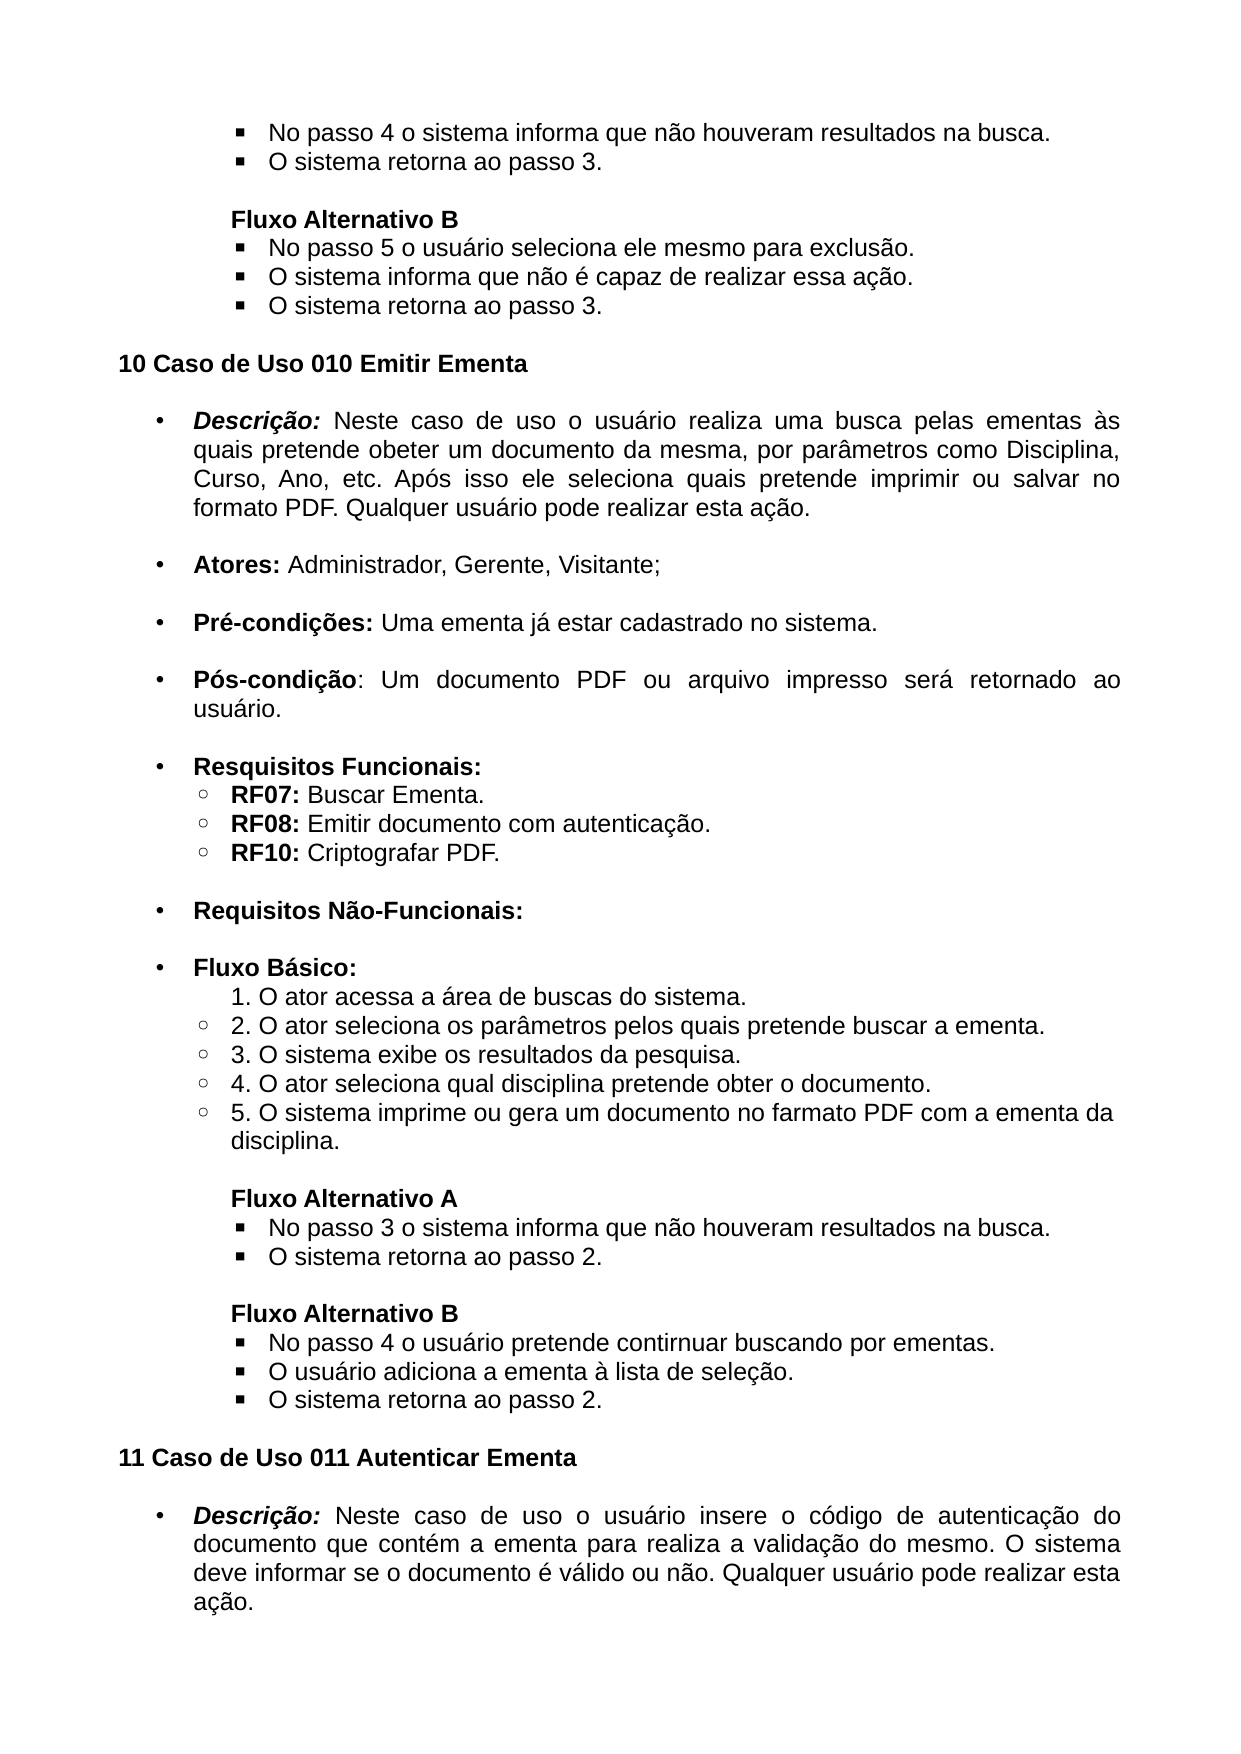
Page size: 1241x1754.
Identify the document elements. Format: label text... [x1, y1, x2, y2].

list No passo 3 o sistema informa que não houveram resultados na busca. [231, 1213, 1122, 1241]
list Descrição: Neste caso de uso o usuário insere o código de autenticação do documento que contém a ementa para realiza a validação do mesmo. O sistema deve informar se o documento é válido ou não. Qualquer usuário pode realizar esta ação. [156, 1501, 1122, 1616]
text 11 Caso de Uso 011 Autenticar Ementa [118, 1443, 1122, 1472]
list O sistema retorna ao passo 3. [231, 147, 1122, 176]
list O sistema retorna ao passo 3. [231, 291, 1122, 320]
list Fluxo Básico: [156, 953, 1122, 982]
list Requisitos Não-Funcionais: [156, 896, 1122, 924]
list No passo 5 o usuário seleciona ele mesmo para exclusão. [231, 233, 1122, 262]
list 5. O sistema imprime ou gera um documento no farmato PDF com a ementa da disciplina. [193, 1097, 1122, 1155]
list 3. O sistema exibe os resultados da pesquisa. [193, 1040, 1122, 1069]
list Fluxo Alternativo B [193, 204, 1122, 233]
list No passo 4 o usuário pretende contirnuar buscando por ementas. [231, 1328, 1122, 1357]
list O sistema retorna ao passo 2. [231, 1241, 1122, 1270]
list Descrição: Neste caso de uso o usuário realiza uma busca pelas ementas às quais pretende obeter um documento da mesma, por parâmetros como Disciplina, Curso, Ano, etc. Após isso ele seleciona quais pretende imprimir ou salvar no formato PDF. Qualquer usuário pode realizar esta ação. [156, 406, 1122, 521]
list 4. O ator seleciona qual disciplina pretende obter o documento. [193, 1069, 1122, 1097]
list RF08: Emitir documento com autenticação. [193, 809, 1122, 838]
list O sistema retorna ao passo 2. [231, 1386, 1122, 1414]
list RF10: Criptografar PDF. [193, 838, 1122, 867]
list RF07: Buscar Ementa. [193, 780, 1122, 809]
list O sistema informa que não é capaz de realizar essa ação. [231, 262, 1122, 291]
list Pré-condições: Uma ementa já estar cadastrado no sistema. [156, 608, 1122, 636]
list Resquisitos Funcionais: [156, 752, 1122, 780]
list Fluxo Alternativo B [193, 1299, 1122, 1328]
list 2. O ator seleciona os parâmetros pelos quais pretende buscar a ementa. [193, 1011, 1122, 1040]
list Atores: Administrador, Gerente, Visitante; [156, 550, 1122, 579]
list No passo 4 o sistema informa que não houveram resultados na busca. [231, 118, 1122, 147]
list Fluxo Alternativo A [193, 1184, 1122, 1213]
text 10 Caso de Uso 010 Emitir Ementa [118, 349, 1122, 377]
list O usuário adiciona a ementa à lista de seleção. [231, 1357, 1122, 1386]
list Pós-condição: Um documento PDF ou arquivo impresso será retornado ao usuário. [156, 665, 1122, 723]
list 1. O ator acessa a área de buscas do sistema. [193, 982, 1122, 1011]
